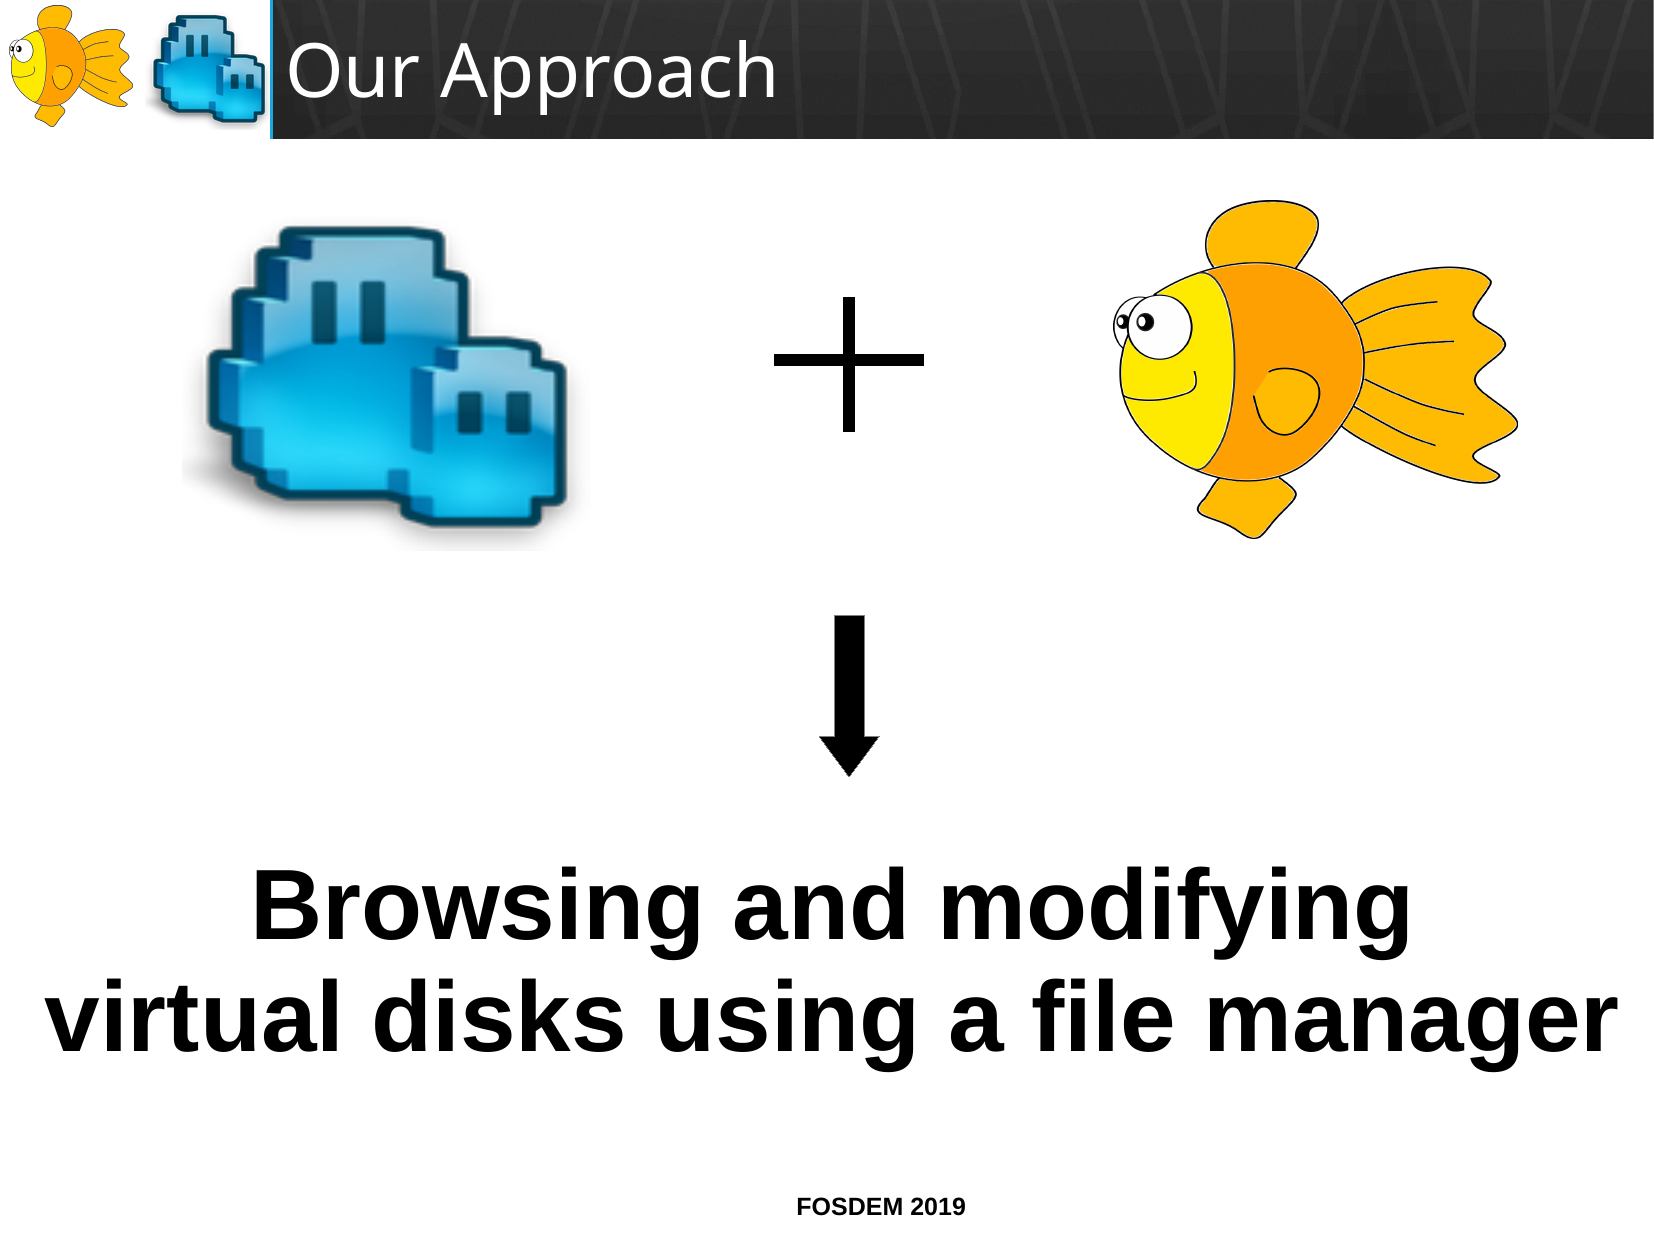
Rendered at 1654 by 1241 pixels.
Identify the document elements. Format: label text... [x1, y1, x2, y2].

picture [9, 5, 133, 127]
picture [145, 0, 1654, 139]
title Our Approach [285, 11, 1653, 126]
text_box [819, 615, 880, 777]
text_box Browsing and modifying virtual disks using a file manager [30, 841, 1636, 1081]
picture [182, 200, 590, 551]
picture [1113, 200, 1518, 539]
